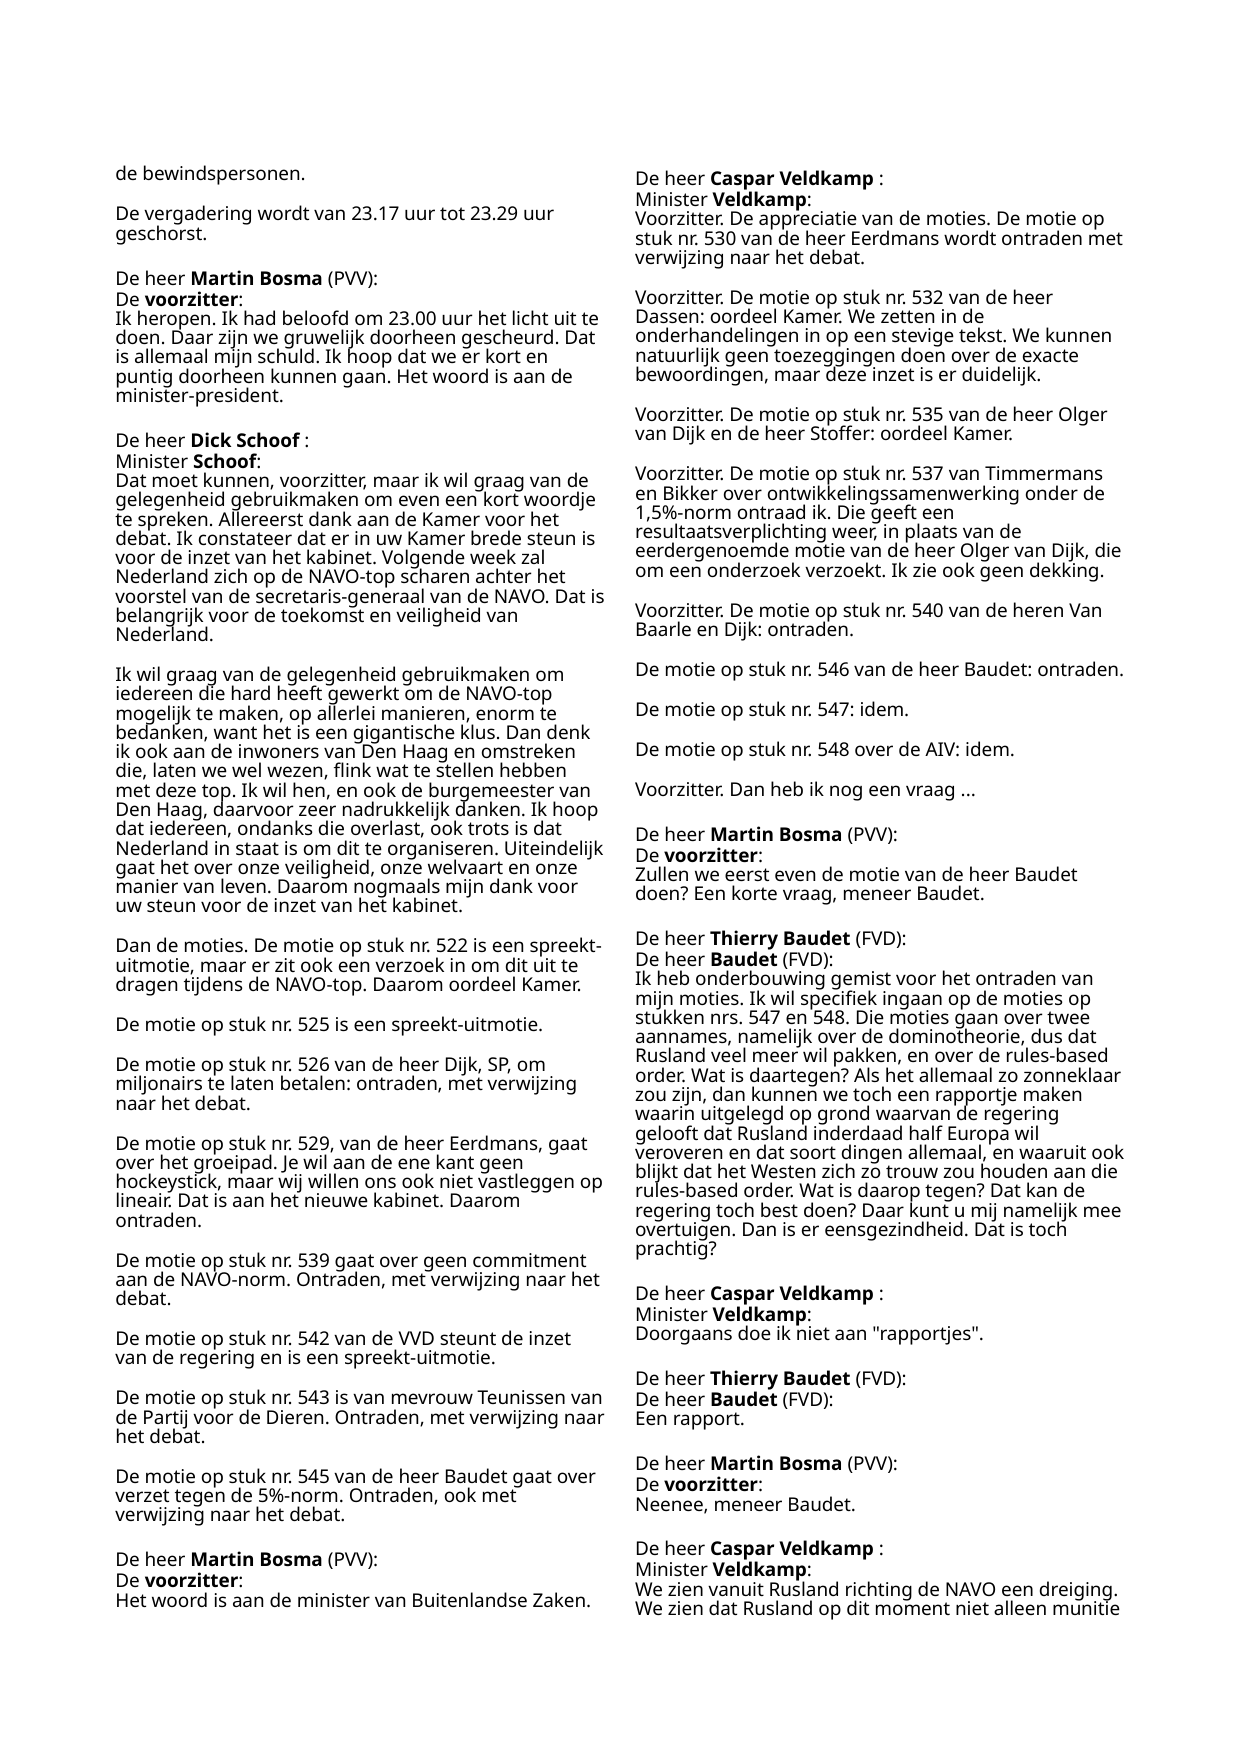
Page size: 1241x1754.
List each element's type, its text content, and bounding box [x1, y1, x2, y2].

text Minister Veldkamp: [635, 1561, 1125, 1581]
text De heer Martin Bosma (PVV): [115, 265, 605, 291]
text Minister Schoof: [115, 453, 605, 472]
text Minister Veldkamp: [635, 1306, 1125, 1325]
text De motie op stuk nr. 525 is een spreekt-uitmotie. [115, 1016, 605, 1035]
text De voorzitter: [635, 847, 1125, 866]
text Een rapport. [635, 1410, 1125, 1430]
text De heer Baudet (FVD): [635, 1391, 1125, 1410]
text De voorzitter: [635, 1476, 1125, 1496]
text De heer Caspar Veldkamp : [635, 165, 1125, 191]
text Voorzitter. De motie op stuk nr. 540 van de heren Van Baarle en Dijk: ontraden. [635, 602, 1125, 640]
text De motie op stuk nr. 526 van de heer Dijk, SP, om miljonairs te laten betalen: ontraden, met verwijzing naar het debat. [115, 1056, 605, 1114]
text Zullen we eerst even de motie van de heer Baudet doen? Een korte vraag, meneer Baudet. [635, 866, 1125, 904]
text De heer Thierry Baudet (FVD): [635, 925, 1125, 951]
text De motie op stuk nr. 547: idem. [635, 701, 1125, 720]
text Dat moet kunnen, voorzitter, maar ik wil graag van de gelegenheid gebruikmaken om even een kort woordje te spreken. Allereerst dank aan de Kamer voor het debat. Ik constateer dat er in uw Kamer brede steun is voor de inzet van het kabinet. Volgende week zal Nederland zich op de NAVO-top scharen achter het voorstel van de secretaris-generaal van de NAVO. Dat is belangrijk voor de toekomst en veiligheid van Nederland. [115, 472, 605, 645]
text Ik heropen. Ik had beloofd om 23.00 uur het licht uit te doen. Daar zijn we gruwelijk doorheen gescheurd. Dat is allemaal mijn schuld. Ik hoop dat we er kort en puntig doorheen kunnen gaan. Het woord is aan de minister-president. [115, 310, 605, 406]
text De heer Martin Bosma (PVV): [635, 821, 1125, 847]
text De voorzitter: [115, 1572, 605, 1592]
text De motie op stuk nr. 546 van de heer Baudet: ontraden. [635, 661, 1125, 680]
text De motie op stuk nr. 539 gaat over geen commitment aan de NAVO-norm. Ontraden, met verwijzing naar het debat. [115, 1252, 605, 1309]
text De heer Caspar Veldkamp : [635, 1536, 1125, 1561]
text Ik wil graag van de gelegenheid gebruikmaken om iedereen die hard heeft gewerkt om de NAVO-top mogelijk te maken, op allerlei manieren, enorm te bedanken, want het is een gigantische klus. Dan denk ik ook aan de inwoners van Den Haag en omstreken die, laten we wel wezen, flink wat te stellen hebben met deze top. Ik wil hen, en ook de burgemeester van Den Haag, daarvoor zeer nadrukkelijk danken. Ik hoop dat iedereen, ondanks die overlast, ook trots is dat Nederland in staat is om dit te organiseren. Uiteindelijk gaat het over onze veiligheid, onze welvaart en onze manier van leven. Daarom nogmaals mijn dank voor uw steun voor de inzet van het kabinet. [115, 666, 605, 917]
text De vergadering wordt van 23.17 uur tot 23.29 uur geschorst. [115, 205, 605, 244]
text De heer Martin Bosma (PVV): [635, 1451, 1125, 1476]
text De voorzitter: [115, 291, 605, 310]
text De heer Thierry Baudet (FVD): [635, 1365, 1125, 1391]
text De motie op stuk nr. 545 van de heer Baudet gaat over verzet tegen de 5%-norm. Ontraden, ook met verwijzing naar het debat. [115, 1468, 605, 1526]
text Dan de moties. De motie op stuk nr. 522 is een spreekt-uitmotie, maar er zit ook een verzoek in om dit uit te dragen tijdens de NAVO-top. Daarom oordeel Kamer. [115, 937, 605, 995]
text Minister Veldkamp: [635, 191, 1125, 210]
text Voorzitter. De motie op stuk nr. 535 van de heer Olger van Dijk en de heer Stoffer: oordeel Kamer. [635, 406, 1125, 444]
text We zien vanuit Rusland richting de NAVO een dreiging. We zien dat Rusland op dit moment niet alleen munitie [635, 1581, 1125, 1619]
text De heer Baudet (FVD): [635, 951, 1125, 970]
text Neenee, meneer Baudet. [635, 1496, 1125, 1515]
text De heer Caspar Veldkamp : [635, 1280, 1125, 1306]
text Het woord is aan de minister van Buitenlandse Zaken. [115, 1592, 605, 1611]
text Doorgaans doe ik niet aan "rapportjes". [635, 1325, 1125, 1344]
text De heer Dick Schoof : [115, 427, 605, 453]
text De heer Martin Bosma (PVV): [115, 1547, 605, 1572]
text Voorzitter. De appreciatie van de moties. De motie op stuk nr. 530 van de heer Eerdmans wordt ontraden met verwijzing naar het debat. [635, 210, 1125, 268]
text Voorzitter. De motie op stuk nr. 532 van de heer Dassen: oordeel Kamer. We zetten in de onderhandelingen in op een stevige tekst. We kunnen natuurlijk geen toezeggingen doen over de exacte bewoordingen, maar deze inzet is er duidelijk. [635, 289, 1125, 385]
text Voorzitter. Dan heb ik nog een vraag ... [635, 781, 1125, 800]
text Ik heb onderbouwing gemist voor het ontraden van mijn moties. Ik wil specifiek ingaan op de moties op stukken nrs. 547 en 548. Die moties gaan over twee aannames, namelijk over de dominotheorie, dus dat Rusland veel meer wil pakken, en over de rules-based order. Wat is daartegen? Als het allemaal zo zonneklaar zou zijn, dan kunnen we toch een rapportje maken waarin uitgelegd op grond waarvan de regering gelooft dat Rusland inderdaad half Europa wil veroveren en dat soort dingen allemaal, en waaruit ook blijkt dat het Westen zich zo trouw zou houden aan die rules-based order. Wat is daarop tegen? Dat kan de regering toch best doen? Daar kunt u mij namelijk mee overtuigen. Dan is er eensgezindheid. Dat is toch prachtig? [635, 970, 1125, 1259]
text de bewindspersonen. [115, 165, 605, 184]
text De motie op stuk nr. 548 over de AIV: idem. [635, 741, 1125, 760]
text De motie op stuk nr. 543 is van mevrouw Teunissen van de Partij voor de Dieren. Ontraden, met verwijzing naar het debat. [115, 1389, 605, 1447]
text Voorzitter. De motie op stuk nr. 537 van Timmermans en Bikker over ontwikkelingssamenwerking onder de 1,5%-norm ontraad ik. Die geeft een resultaatsverplichting weer, in plaats van de eerdergenoemde motie van de heer Olger van Dijk, die om een onderzoek verzoekt. Ik zie ook geen dekking. [635, 465, 1125, 581]
text De motie op stuk nr. 529, van de heer Eerdmans, gaat over het groeipad. Je wil aan de ene kant geen hockeystick, maar wij willen ons ook niet vastleggen op lineair. Dat is aan het nieuwe kabinet. Daarom ontraden. [115, 1134, 605, 1231]
text De motie op stuk nr. 542 van de VVD steunt de inzet van de regering en is een spreekt-uitmotie. [115, 1330, 605, 1369]
